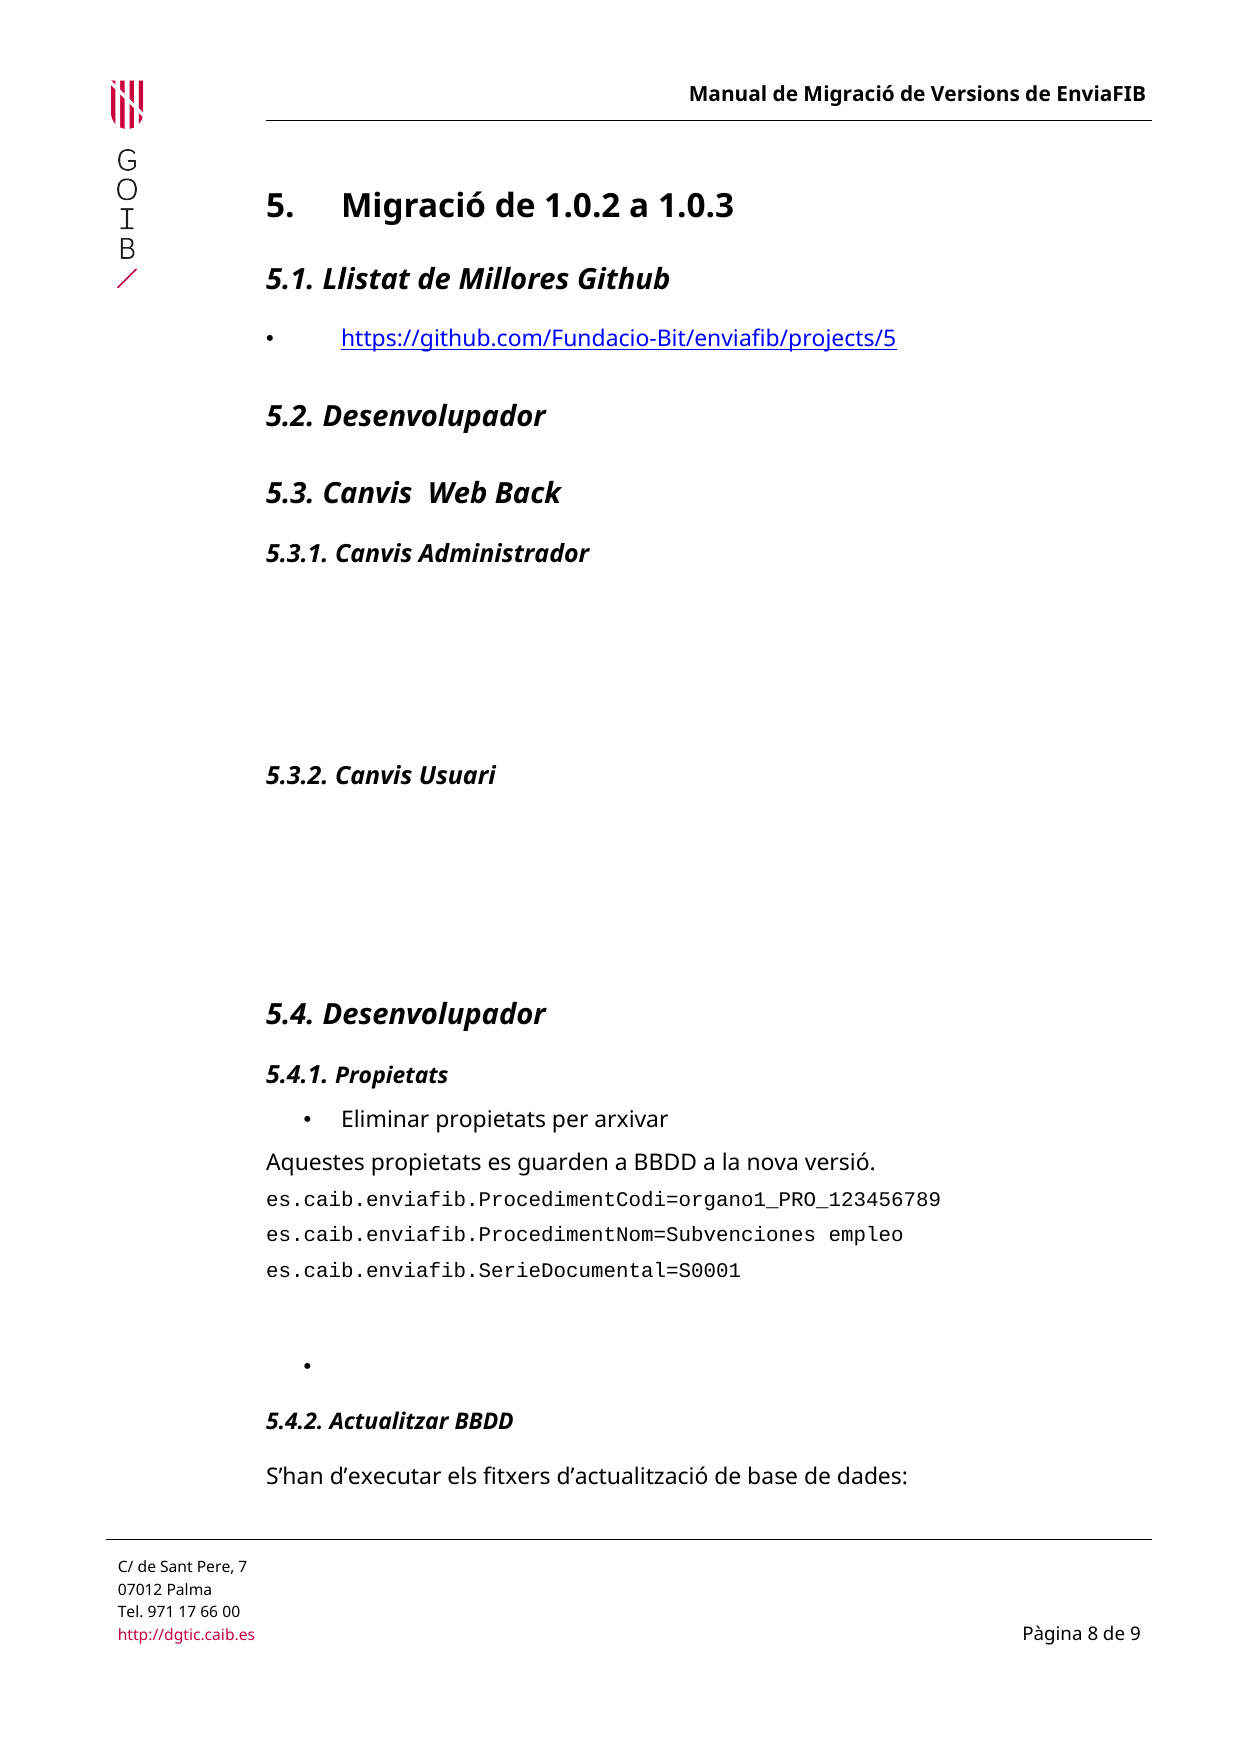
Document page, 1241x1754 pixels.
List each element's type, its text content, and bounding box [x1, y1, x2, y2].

subtitle Desenvolupador [266, 993, 1152, 1033]
subtitle Canvis Usuari [266, 758, 1152, 792]
subtitle Propietats [266, 1057, 1152, 1091]
subtitle Llistat de Millores Github [266, 258, 1152, 298]
text Aquestes propietats es guarden a BBDD a la nova versió. [266, 1146, 1152, 1177]
list Eliminar propietats per arxivar [303, 1103, 1152, 1134]
list https://github.com/Fundacio-Bit/enviafib/projects/5 [266, 322, 1152, 353]
subtitle Canvis Web Back [266, 472, 1152, 512]
subtitle Desenvolupador [266, 395, 1152, 434]
subtitle Migració de 1.0.2 a 1.0.3 [266, 181, 1152, 227]
picture [82, 57, 172, 319]
text S’han d’executar els fitxers d’actualització de base de dades: [266, 1459, 1152, 1491]
table_header es.caib.enviafib.ProcedimentCodi=organo1_PRO_123456789 es.caib.enviafib.ProcedimentNom=Subvenciones empleo es.caib.enviafib.SerieDocumental=S0001 [266, 1189, 1152, 1295]
subtitle Canvis Administrador [266, 536, 1152, 570]
subtitle Actualitzar BBDD [266, 1405, 1152, 1436]
